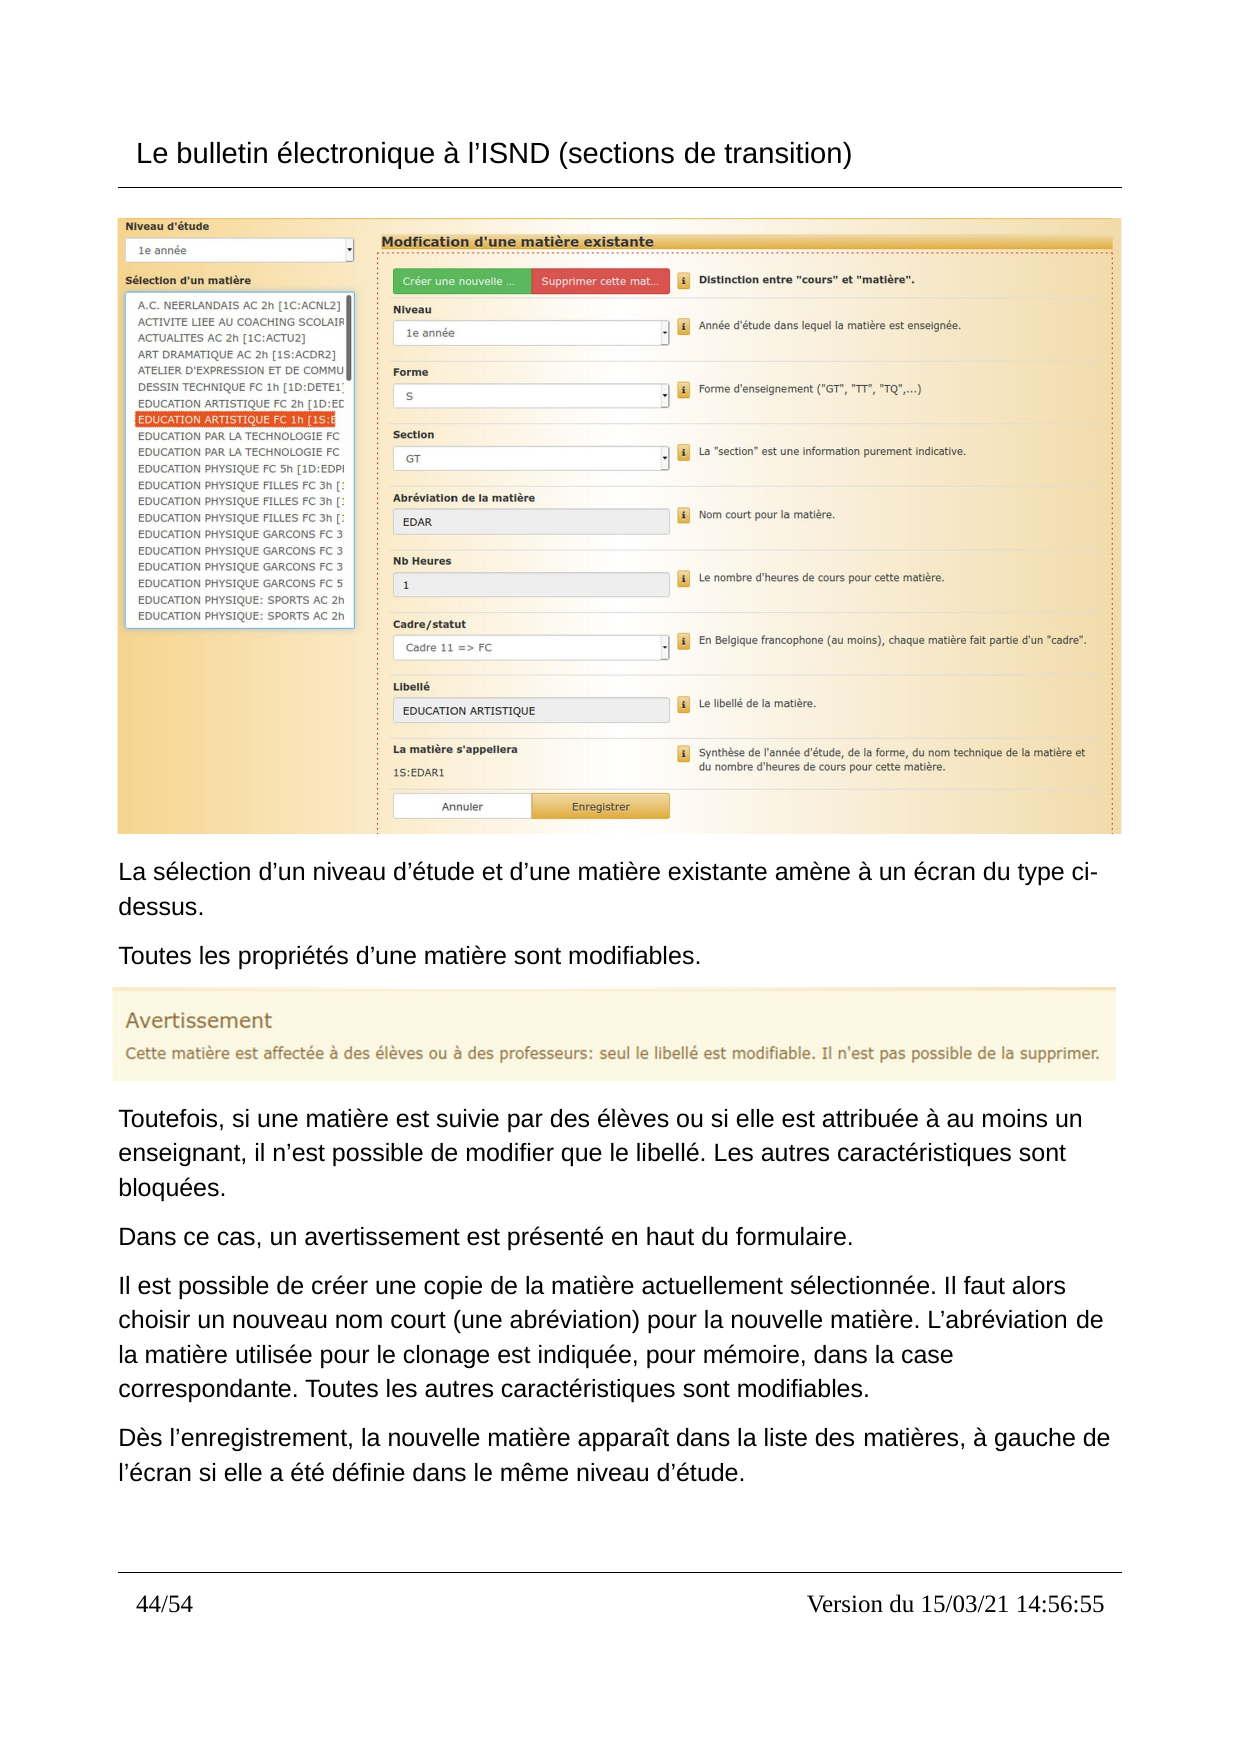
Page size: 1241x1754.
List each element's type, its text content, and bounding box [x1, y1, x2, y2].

text Il est possible de créer une copie de la matière actuellement sélectionnée. Il faut alors choisir un nouveau nom court (une abréviation) pour la nouvelle matière. L’abréviation de la matière utilisée pour le clonage est indiquée, pour mémoire, dans la case correspondante. Toutes les autres caractéristiques sont modifiables. [118, 1271, 1122, 1403]
picture [117, 218, 1122, 834]
text Toutes les propriétés d’une matière sont modifiables. [118, 941, 1122, 969]
picture [112, 987, 1117, 1081]
text Dans ce cas, un avertissement est présenté en haut du formulaire. [118, 1222, 1122, 1251]
text La sélection d’un niveau d’étude et d’une matière existante amène à un écran du type ci-dessus. [118, 834, 1122, 920]
text Dès l’enregistrement, la nouvelle matière apparaît dans la liste des matières, à gauche de l’écran si elle a été définie dans le même niveau d’étude. [118, 1423, 1122, 1487]
text Toutefois, si une matière est suivie par des élèves ou si elle est attribuée à au moins un enseignant, il n’est possible de modifier que le libellé. Les autres caractéristiques sont bloquées. [118, 990, 1122, 1202]
